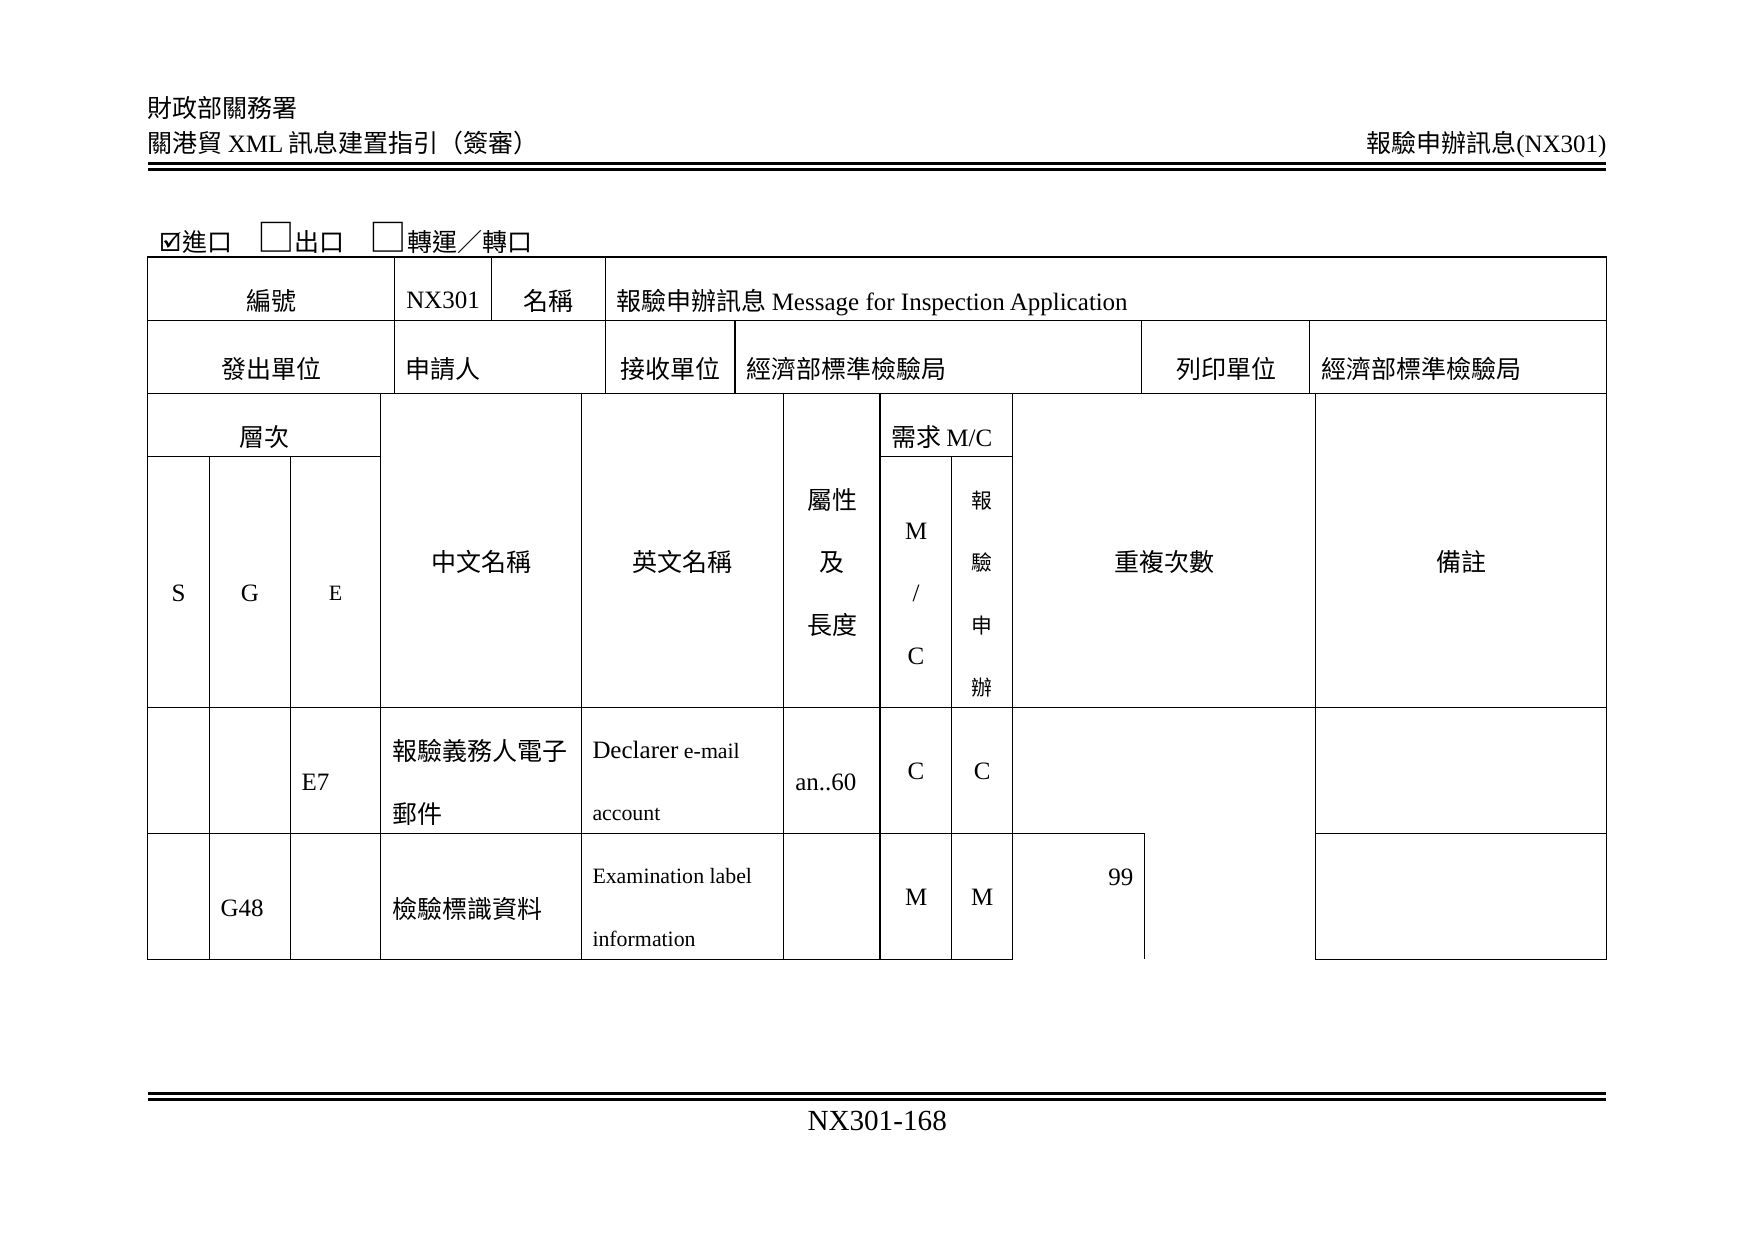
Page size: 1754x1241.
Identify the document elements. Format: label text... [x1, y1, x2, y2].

table_cell [1145, 833, 1240, 959]
table_cell [1316, 708, 1606, 833]
table_cell [1144, 708, 1240, 833]
table_cell 英文名稱 [582, 394, 783, 707]
table_cell [210, 708, 290, 833]
table_cell 報驗申辦 [952, 457, 1012, 707]
table_cell 編號 [148, 258, 394, 320]
table_cell 99 [1090, 834, 1144, 959]
table_cell 列印單位 [1142, 321, 1309, 393]
table_cell an..60 [784, 708, 879, 833]
table_cell [148, 834, 209, 959]
table_cell E [291, 457, 380, 707]
table_cell Declarer e-mail account [582, 708, 783, 833]
table_cell 名稱 [492, 258, 605, 320]
table_cell 需求M/C [881, 394, 1012, 456]
table_header 進口 □出口 □轉運／轉口 [148, 194, 1606, 256]
table_cell [148, 708, 209, 833]
table_cell 重複次數 [1013, 394, 1315, 707]
table_cell [1013, 708, 1090, 833]
table_cell 中文名稱 [381, 394, 581, 707]
table_cell S [148, 457, 209, 707]
table_cell [210, 834, 290, 959]
table_cell [1090, 708, 1144, 833]
table_cell G [210, 457, 290, 707]
table_cell Examination label information [582, 834, 783, 959]
table_cell [1316, 834, 1606, 959]
table_cell 檢驗標識資料 [381, 834, 581, 959]
table_cell E7 [291, 708, 380, 833]
table_cell 申請人 [395, 321, 605, 393]
table_cell 經濟部標準檢驗局 [736, 321, 1141, 393]
table_cell M / C [881, 457, 951, 707]
table_cell 發出單位 [148, 321, 394, 393]
table_cell 屬性 及 長度 [784, 394, 879, 707]
table_cell [291, 834, 380, 959]
table_cell [1013, 834, 1090, 959]
table_cell 接收單位 [606, 321, 734, 393]
table_cell C [881, 708, 951, 833]
table_cell C [952, 708, 1012, 833]
table_cell 報驗義務人電子郵件 [381, 708, 581, 833]
table_cell M [881, 834, 951, 959]
table_cell [1240, 708, 1315, 833]
table_cell M [952, 834, 1012, 959]
table_cell [784, 834, 879, 959]
table_cell [1240, 833, 1315, 959]
table_cell 經濟部標準檢驗局 [1310, 321, 1606, 393]
table_cell 報驗申辦訊息Message for Inspection Application [606, 258, 1606, 320]
table_cell NX301 [395, 258, 491, 320]
table_cell 層次 [148, 394, 380, 456]
table_cell 備註 [1316, 394, 1606, 707]
